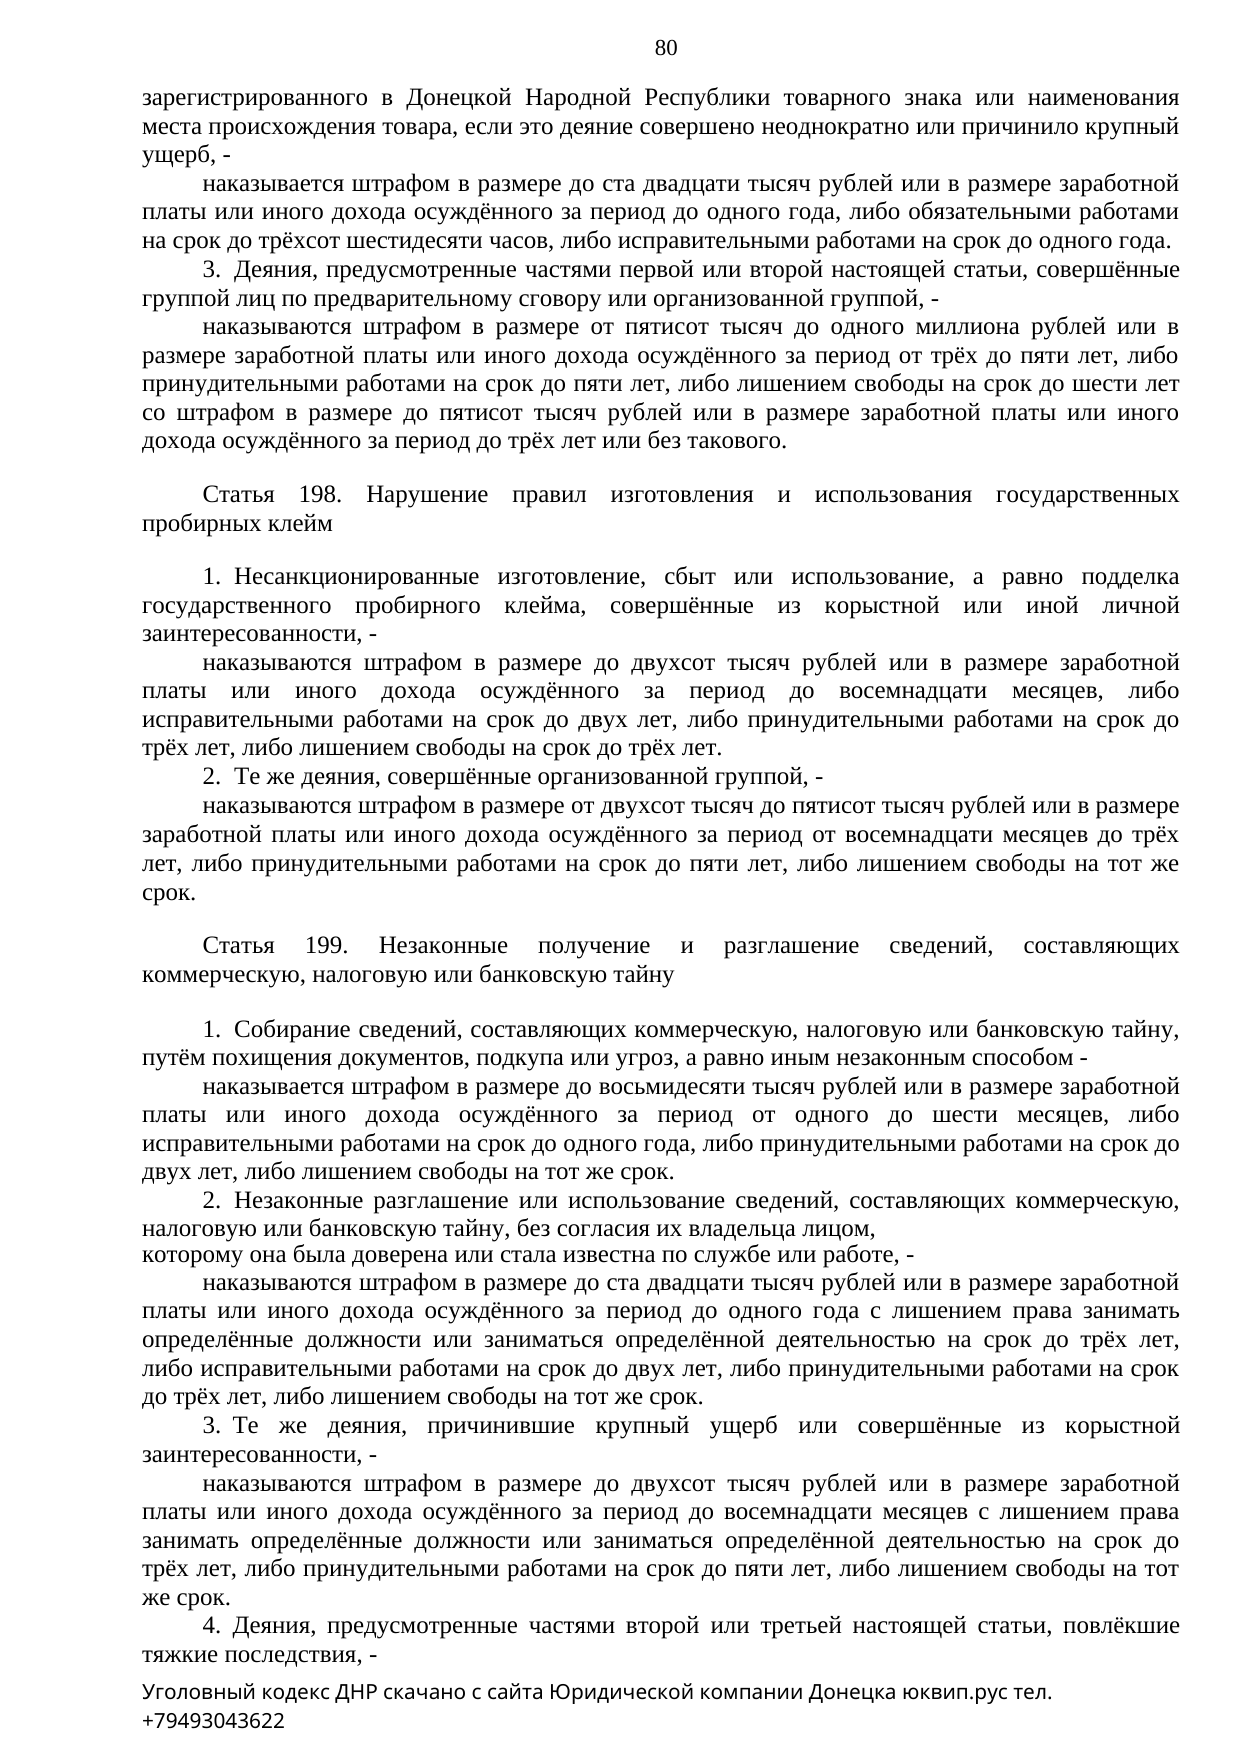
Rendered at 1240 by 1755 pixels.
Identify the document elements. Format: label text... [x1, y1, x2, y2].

text Статья 198. Нарушение правил изготовления и использования государственных пробирных клейм [142, 479, 1181, 537]
text Статья 199. Незаконные получение и разглашение сведений, составляющих коммерческую, налоговую или банковскую тайну [142, 931, 1181, 989]
list Несанкционированные изготовление, сбыт или использование, а равно подделка государственного пробирного клейма, совершённые из корыстной или иной личной заинтересованности, - [142, 562, 1181, 647]
list Собирание сведений, составляющих коммерческую, налоговую или банковскую тайну, путём похищения документов, подкупа или угроз, а равно иным незаконным способом - [142, 1014, 1181, 1071]
text наказываются штрафом в размере от пятисот тысяч до одного миллиона рублей или в размере заработной платы или иного дохода осуждённого за период от трёх до пяти лет, либо принудительными работами на срок до пяти лет, либо лишением свободы на срок до шести лет со штрафом в размере до пятисот тысяч рублей или в размере заработной платы или иного дохода осуждённого за период до трёх лет или без такового. [142, 312, 1181, 454]
list Деяния, предусмотренные частями второй или третьей настоящей статьи, повлёкшие тяжкие последствия, - [142, 1611, 1181, 1669]
text наказываются штрафом в размере до двухсот тысяч рублей или в размере заработной платы или иного дохода осуждённого за период до восемнадцати месяцев, либо исправительными работами на срок до двух лет, либо принудительными работами на срок до трёх лет, либо лишением свободы на срок до трёх лет. [142, 647, 1181, 761]
list Деяния, предусмотренные частями первой или второй настоящей статьи, совершённые группой лиц по предварительному сговору или организованной группой, - [142, 254, 1181, 312]
text наказываются штрафом в размере до двухсот тысяч рублей или в размере заработной платы или иного дохода осуждённого за период до восемнадцати месяцев с лишением права занимать определённые должности или заниматься определённой деятельностью на срок до трёх лет, либо принудительными работами на срок до пяти лет, либо лишением свободы на тот же срок. [142, 1468, 1181, 1611]
text наказывается штрафом в размере до восьмидесяти тысяч рублей или в размере заработной платы или иного дохода осуждённого за период от одного до шести месяцев, либо исправительными работами на срок до одного года, либо принудительными работами на срок до двух лет, либо лишением свободы на тот же срок. [142, 1071, 1181, 1185]
text наказываются штрафом в размере до ста двадцати тысяч рублей или в размере заработной платы или иного дохода осуждённого за период до одного года с лишением права занимать определённые должности или заниматься определённой деятельностью на срок до трёх лет, либо исправительными работами на срок до двух лет, либо принудительными работами на срок до трёх лет, либо лишением свободы на тот же срок. [142, 1267, 1181, 1410]
list Те же деяния, причинившие крупный ущерб или совершённые из корыстной заинтересованности, - [142, 1410, 1181, 1468]
text наказываются штрафом в размере от двухсот тысяч до пятисот тысяч рублей или в размере заработной платы или иного дохода осуждённого за период от восемнадцати месяцев до трёх лет, либо принудительными работами на срок до пяти лет, либо лишением свободы на тот же срок. [142, 790, 1181, 906]
text которому она была доверена или стала известна по службе или работе, - [142, 1242, 1181, 1267]
list Незаконные разглашение или использование сведений, составляющих коммерческую, налоговую или банковскую тайну, без согласия их владельца лицом, [142, 1185, 1181, 1242]
list зарегистрированного в Донецкой Народной Республики товарного знака или наименования места происхождения товара, если это деяние совершено неоднократно или причинило крупный ущерб, - [142, 83, 1181, 168]
text наказывается штрафом в размере до ста двадцати тысяч рублей или в размере заработной платы или иного дохода осуждённого за период до одного года, либо обязательными работами на срок до трёхсот шестидесяти часов, либо исправительными работами на срок до одного года. [142, 168, 1181, 254]
list Те же деяния, совершённые организованной группой, - [142, 761, 1181, 790]
